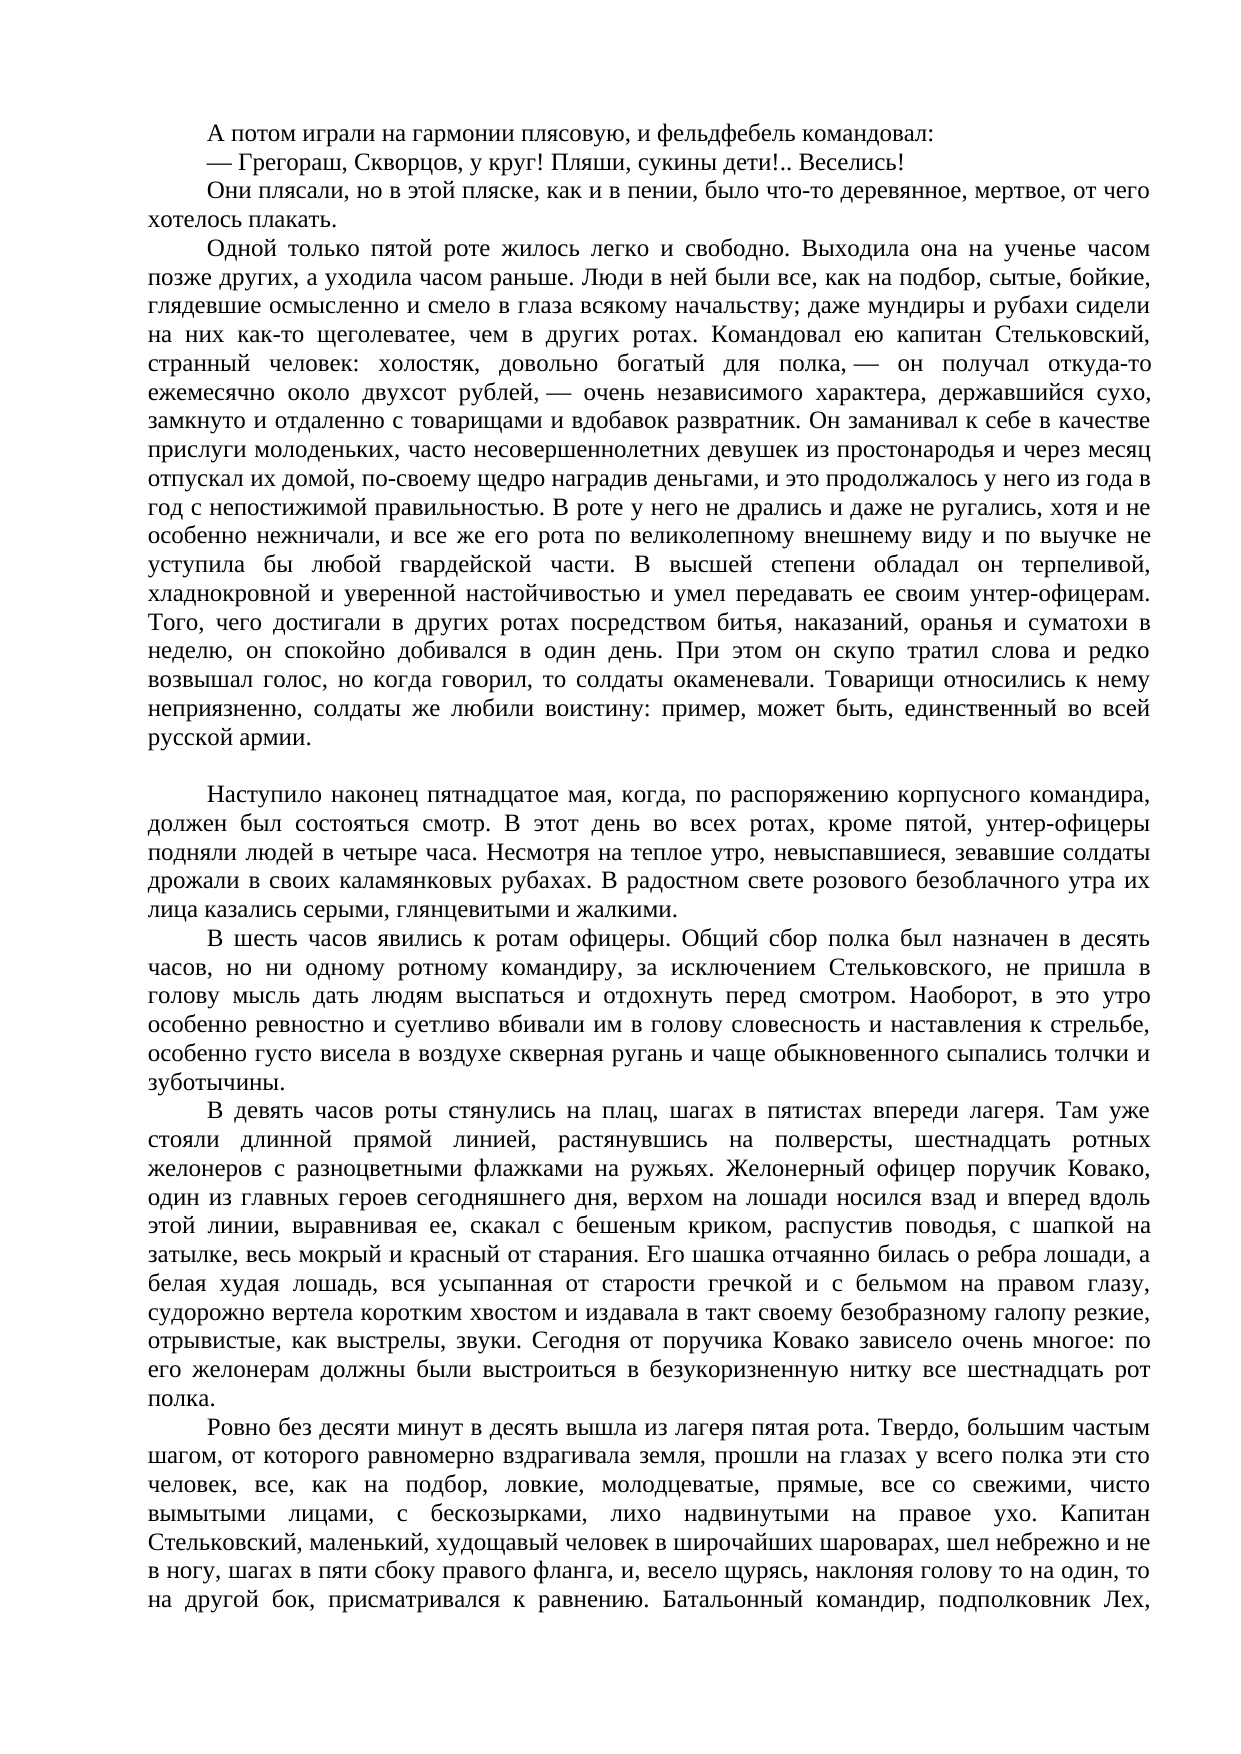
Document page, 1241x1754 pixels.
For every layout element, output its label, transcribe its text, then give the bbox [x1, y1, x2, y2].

text Одной только пятой роте жилось легко и свободно. Выходила она на ученье часом позже других, а уходила часом раньше. Люди в ней были все, как на подбор, сытые, бойкие, глядевшие осмысленно и смело в глаза всякому начальству; даже мундиры и рубахи сидели на них как-то щеголеватее, чем в других ротах. Командовал ею капитан Стельковский, странный человек: холостяк, довольно богатый для полка, — он получал откуда-то ежемесячно около двухсот рублей, — очень независимого характера, державшийся сухо, замкнуто и отдаленно с товарищами и вдобавок развратник. Он заманивал к себе в качестве прислуги молоденьких, часто несовершеннолетних девушек из простонародья и через месяц отпускал их домой, по-своему щедро наградив деньгами, и это продолжалось у него из года в год с непостижимой правильностью. В роте у него не дрались и даже не ругались, хотя и не особенно нежничали, и все же его рота по великолепному внешнему виду и по выучке не уступила бы любой гвардейской части. В высшей степени обладал он терпеливой, хладнокровной и уверенной настойчивостью и умел передавать ее своим унтер-офицерам. Того, чего достигали в других ротах посредством битья, наказаний, оранья и суматохи в неделю, он спокойно добивался в один день. При этом он скупо тратил слова и редко возвышал голос, но когда говорил, то солдаты окаменевали. Товарищи относились к нему неприязненно, солдаты же любили воистину: пример, может быть, единственный во всей русской армии. [148, 233, 1152, 751]
text — Грегораш, Скворцов, у круг! Пляши, сукины дети!.. Веселись! [148, 147, 1152, 176]
text Они плясали, но в этой пляске, как и в пении, было что-то деревянное, мертвое, от чего хотелось плакать. [148, 176, 1152, 233]
text В шесть часов явились к ротам офицеры. Общий сбор полка был назначен в десять часов, но ни одному ротному командиру, за исключением Стельковского, не пришла в голову мысль дать людям выспаться и отдохнуть перед смотром. Наоборот, в это утро особенно ревностно и суетливо вбивали им в голову словесность и наставления к стрельбе, особенно густо висела в воздухе скверная ругань и чаще обыкновенного сыпались толчки и зуботычины. [148, 923, 1152, 1096]
text Ровно без десяти минут в десять вышла из лагеря пятая рота. Твердо, большим частым шагом, от которого равномерно вздрагивала земля, прошли на глазах у всего полка эти сто человек, все, как на подбор, ловкие, молодцеватые, прямые, все со свежими, чисто вымытыми лицами, с бескозырками, лихо надвинутыми на правое ухо. Капитан Стельковский, маленький, худощавый человек в широчайших шароварах, шел небрежно и не в ногу, шагах в пяти сбоку правого фланга, и, весело щурясь, наклоняя голову то на один, то на другой бок, присматривался к равнению. Батальонный командир, подполковник Лех, [148, 1412, 1152, 1613]
text Наступило наконец пятнадцатое мая, когда, по распоряжению корпусного командира, должен был состояться смотр. В этот день во всех ротах, кроме пятой, унтер-офицеры подняли людей в четыре часа. Несмотря на теплое утро, невыспавшиеся, зевавшие солдаты дрожали в своих каламянковых рубахах. В радостном свете розового безоблачного утра их лица казались серыми, глянцевитыми и жалкими. [148, 779, 1152, 923]
text А потом играли на гармонии плясовую, и фельдфебель командовал: [148, 118, 1152, 147]
text В девять часов роты стянулись на плац, шагах в пятистах впереди лагеря. Там уже стояли длинной прямой линией, растянувшись на полверсты, шестнадцать ротных желонеров с разноцветными флажками на ружьях. Желонерный офицер поручик Ковако, один из главных героев сегодняшнего дня, верхом на лошади носился взад и вперед вдоль этой линии, выравнивая ее, скакал с бешеным криком, распустив поводья, с шапкой на затылке, весь мокрый и красный от старания. Его шашка отчаянно билась о ребра лошади, а белая худая лошадь, вся усыпанная от старости гречкой и с бельмом на правом глазу, судорожно вертела коротким хвостом и издавала в такт своему безобразному галопу резкие, отрывистые, как выстрелы, звуки. Сегодня от поручика Ковако зависело очень многое: по его желонерам должны были выстроиться в безукоризненную нитку все шестнадцать рот полка. [148, 1096, 1152, 1412]
